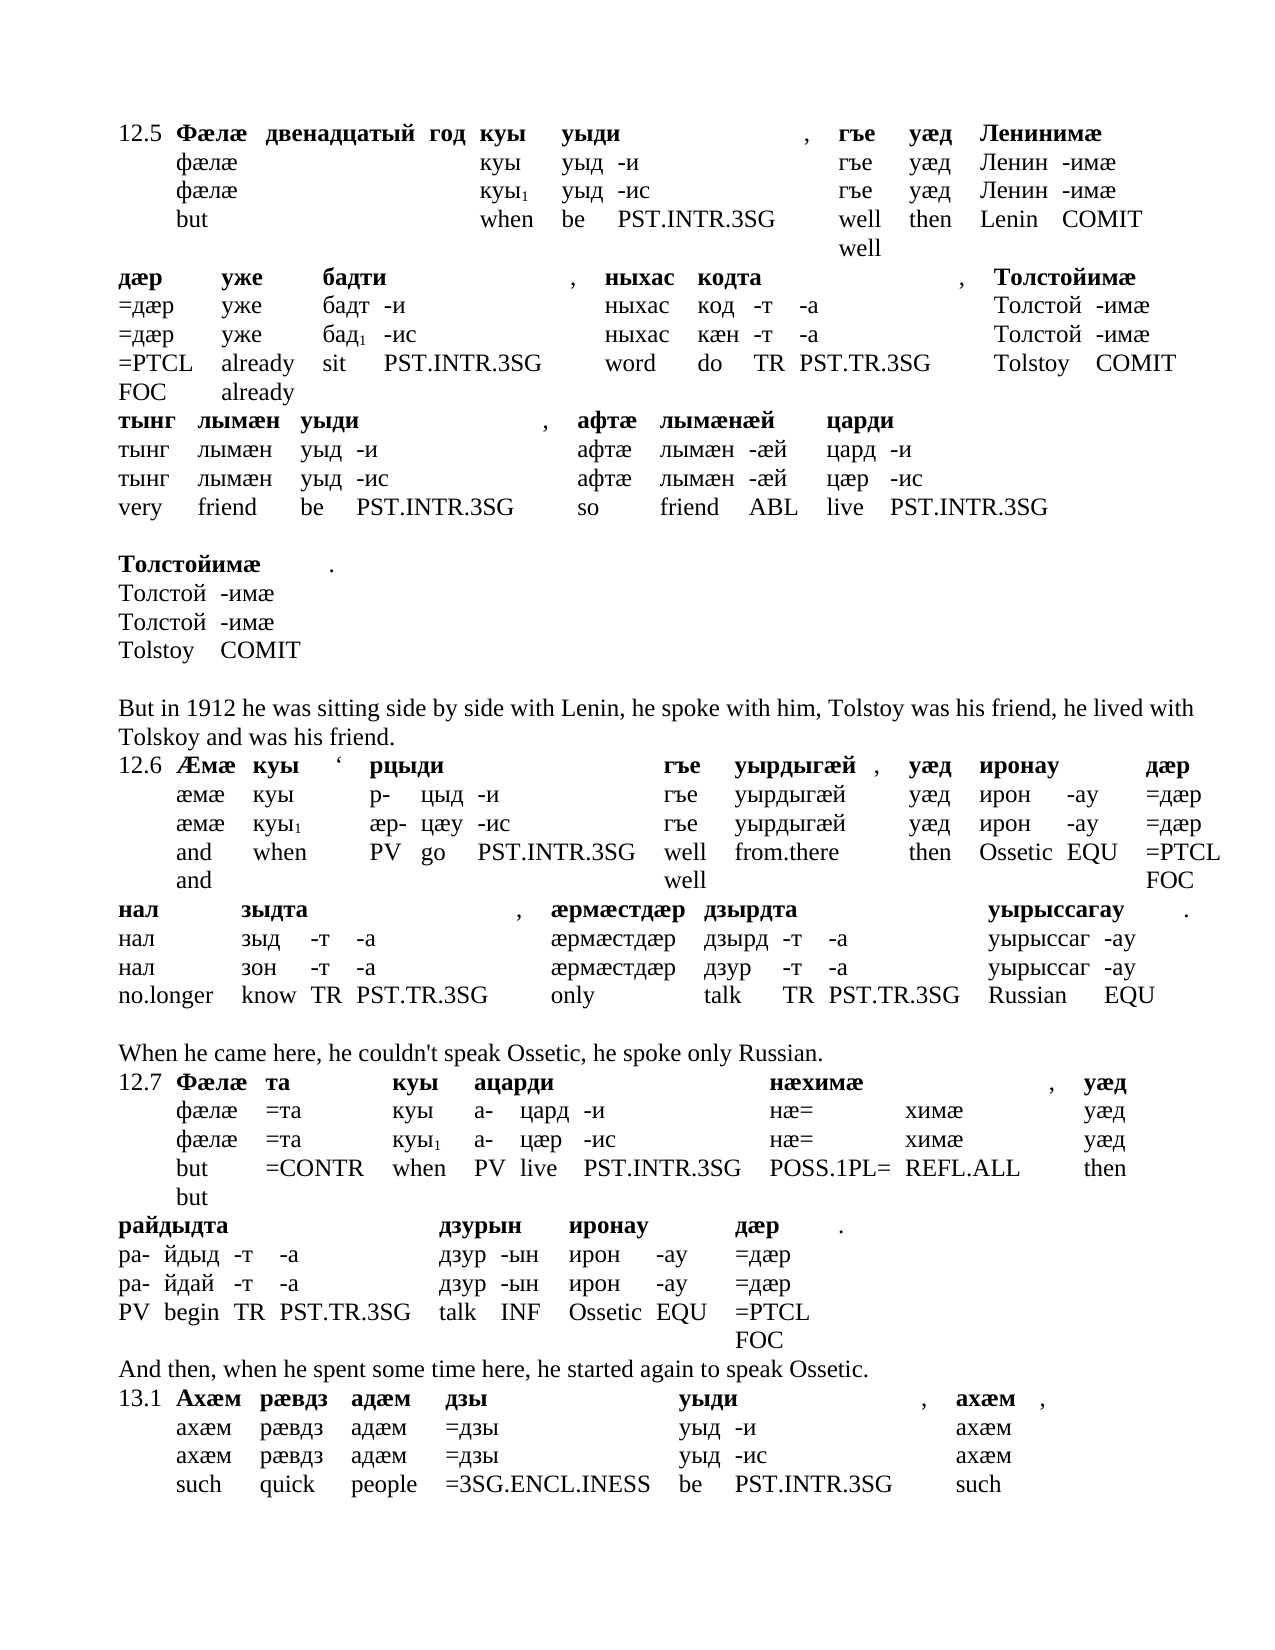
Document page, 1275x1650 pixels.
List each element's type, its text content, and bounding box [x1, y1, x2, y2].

text цыд [421, 779, 464, 808]
text very [118, 492, 169, 521]
text . [838, 1211, 859, 1239]
text friend [197, 492, 272, 521]
text лымæн [659, 463, 735, 492]
text -ау [656, 1239, 707, 1268]
text Толстой [118, 607, 206, 636]
text зыдта [241, 894, 502, 923]
text ра- [118, 1239, 150, 1268]
text фæлæ [176, 1124, 238, 1153]
text -æй [749, 434, 799, 463]
text PST.INTR.3SG [617, 204, 776, 233]
text ирон [979, 779, 1053, 808]
text -т [233, 1268, 266, 1297]
text COMIT [1096, 348, 1176, 377]
text -т [753, 291, 785, 319]
text æр- [369, 808, 407, 837]
text live [520, 1153, 569, 1182]
text химæ [905, 1124, 1021, 1153]
text зыд [241, 923, 297, 952]
text уæд [909, 147, 952, 176]
text 12.6 [118, 751, 162, 779]
text Russian [988, 981, 1090, 1009]
text уже [221, 319, 295, 348]
text -ау [656, 1268, 707, 1297]
text -ис [384, 319, 542, 348]
text PV [118, 1297, 150, 1326]
text Толстой [993, 319, 1082, 348]
text ахæм [956, 1412, 1012, 1441]
text =та [265, 1124, 364, 1153]
text then [1083, 1153, 1127, 1182]
text Tolstoy [118, 636, 206, 664]
text =PTCL [1146, 837, 1221, 866]
text уырдыгæй [734, 779, 846, 808]
text , [542, 406, 563, 434]
text =дзы [445, 1412, 651, 1441]
text уырыссагау [988, 894, 1169, 923]
text цард [826, 434, 876, 463]
text =дæр [735, 1239, 810, 1268]
text цæр [520, 1124, 569, 1153]
text PST.TR.3SG [799, 348, 931, 377]
text 12.5 [118, 118, 162, 147]
text дзур [439, 1268, 487, 1297]
text -а [356, 952, 488, 981]
text адæм [351, 1383, 431, 1412]
text гъе [838, 118, 895, 147]
text ‘ [334, 751, 356, 779]
text PST.INTR.3SG [734, 1469, 893, 1498]
text talk [439, 1297, 487, 1326]
text æмæ [176, 779, 225, 808]
text -и [477, 779, 636, 808]
text , [570, 262, 591, 291]
text PST.TR.3SG [356, 981, 488, 1009]
text , [1049, 1067, 1070, 1096]
text Толстой [993, 291, 1082, 319]
text дзур [439, 1239, 487, 1268]
text нæхимæ [769, 1067, 1035, 1096]
text куы [253, 751, 321, 779]
text нал [118, 923, 213, 952]
text рцыди [369, 751, 650, 779]
text -ис [356, 463, 514, 492]
text already [221, 377, 308, 406]
text куы [479, 147, 534, 176]
text уæд [909, 118, 966, 147]
text PST.INTR.3SG [477, 837, 636, 866]
text Ленин [980, 147, 1048, 176]
text Толстойимæ [993, 262, 1190, 291]
text TR [233, 1297, 266, 1326]
text PST.TR.3SG [279, 1297, 411, 1326]
text -и [617, 147, 776, 176]
text . [1183, 894, 1204, 923]
text æрмæстдæр [551, 952, 676, 981]
text -ис [583, 1124, 742, 1153]
text such [176, 1469, 232, 1498]
text , [921, 1383, 942, 1412]
text -ис [890, 463, 1048, 492]
text and [176, 837, 225, 866]
text афтæ [577, 434, 632, 463]
text уæд [1083, 1096, 1127, 1124]
text Æмæ [176, 751, 239, 779]
text бад1 [322, 319, 370, 348]
text -т [233, 1239, 266, 1268]
text кæн [697, 319, 739, 348]
text Фæлæ [176, 1067, 252, 1096]
text гъе [663, 751, 721, 779]
text 12.7 [118, 1067, 162, 1096]
text зон [241, 952, 297, 981]
text PST.INTR.3SG [356, 492, 514, 521]
text when [392, 1153, 446, 1182]
text -ау [1067, 779, 1118, 808]
text куы [479, 118, 548, 147]
text уæд [908, 808, 952, 837]
text quick [259, 1469, 323, 1498]
text such [956, 1469, 1012, 1498]
text ирон [979, 808, 1053, 837]
text царди [826, 406, 1062, 434]
text -а [799, 291, 931, 319]
text р- [369, 779, 407, 808]
text рæвдз [259, 1412, 323, 1441]
text гъе [838, 176, 881, 204]
text PST.TR.3SG [828, 981, 960, 1009]
text COMIT [220, 636, 301, 664]
text уæд [909, 176, 952, 204]
text -а [279, 1268, 411, 1297]
text FOC [735, 1326, 824, 1354]
text =дæр [1146, 779, 1221, 808]
text -и [583, 1096, 742, 1124]
text ахæм [956, 1441, 1012, 1469]
text ABL [749, 492, 799, 521]
text рæвдз [259, 1441, 323, 1469]
text тынг [118, 434, 169, 463]
text -т [310, 952, 342, 981]
text =CONTR [265, 1153, 364, 1182]
text well [663, 866, 721, 894]
text well [838, 204, 881, 233]
text -имæ [220, 607, 301, 636]
text then [909, 204, 952, 233]
text -имæ [1062, 147, 1142, 176]
text from.there [734, 837, 846, 866]
text ахæм [176, 1441, 232, 1469]
text Ленинимæ [980, 118, 1156, 147]
text дзырд [704, 923, 769, 952]
text When he came here, he couldn't speak Ossetic, he spoke only Russian. [118, 1038, 1249, 1067]
text when [479, 204, 534, 233]
text ахæм [956, 1383, 1026, 1412]
text лымæн [197, 406, 286, 434]
text PST.INTR.3SG [384, 348, 542, 377]
text EQU [1104, 981, 1155, 1009]
text Lenin [980, 204, 1048, 233]
text -ау [1104, 923, 1155, 952]
text дæр [1146, 751, 1235, 779]
text begin [164, 1297, 220, 1326]
text адæм [351, 1412, 417, 1441]
text Tolstoy [993, 348, 1082, 377]
text афтæ [577, 463, 632, 492]
text уырдыгæй [734, 751, 860, 779]
text well [663, 837, 707, 866]
text уже [221, 291, 295, 319]
text ныхас [604, 262, 683, 291]
text people [351, 1469, 417, 1498]
text sit [322, 348, 370, 377]
text live [826, 492, 876, 521]
text гъе [663, 808, 707, 837]
text ныхас [604, 319, 669, 348]
text цæр [826, 463, 876, 492]
text EQU [656, 1297, 707, 1326]
text уыд [561, 176, 603, 204]
text -ау [1104, 952, 1155, 981]
text дзур [704, 952, 769, 981]
text -а [799, 319, 931, 348]
text уæд [908, 779, 952, 808]
text and [176, 866, 239, 894]
text рæвдз [259, 1383, 337, 1412]
text then [908, 837, 952, 866]
text be [679, 1469, 721, 1498]
text уыд [561, 147, 603, 176]
text Ахæм [176, 1383, 246, 1412]
text -æй [749, 463, 799, 492]
text нæ= [769, 1124, 891, 1153]
text уæд [1083, 1124, 1127, 1153]
text Ossetic [568, 1297, 642, 1326]
text куы1 [479, 176, 534, 204]
text -а [828, 952, 960, 981]
text куы1 [253, 808, 307, 837]
text год [429, 118, 466, 147]
text дæр [735, 1211, 824, 1239]
text цард [520, 1096, 569, 1124]
text , [959, 262, 980, 291]
text do [697, 348, 739, 377]
text POSS.1PL= [769, 1153, 891, 1182]
text but [176, 1182, 252, 1211]
text -и [356, 434, 514, 463]
text =PTCL [118, 348, 193, 377]
text -и [384, 291, 542, 319]
text PV [369, 837, 407, 866]
text двенадцатый [265, 118, 415, 147]
text -т [782, 923, 814, 952]
text дзы [445, 1383, 665, 1412]
text уыд [679, 1412, 721, 1441]
text =дæр [735, 1268, 810, 1297]
text йдыд [164, 1239, 220, 1268]
text -ын [500, 1268, 541, 1297]
text код [697, 291, 739, 319]
text нал [118, 894, 227, 923]
text -а [356, 923, 488, 952]
text ахæм [176, 1412, 232, 1441]
text =PTCL [735, 1297, 810, 1326]
text бадти [322, 262, 556, 291]
text лымæн [659, 434, 735, 463]
text only [551, 981, 676, 1009]
text лымæнæй [659, 406, 813, 434]
text -и [734, 1412, 893, 1441]
text 13.1 [118, 1383, 162, 1412]
text PV [474, 1153, 506, 1182]
text уырыссаг [988, 952, 1090, 981]
text =дæр [118, 291, 193, 319]
text =та [265, 1096, 364, 1124]
text no.longer [118, 981, 213, 1009]
text ныхас [604, 291, 669, 319]
text -и [890, 434, 1048, 463]
text FOC [118, 377, 207, 406]
text PST.INTR.3SG [890, 492, 1048, 521]
text -ис [617, 176, 776, 204]
text COMIT [1062, 204, 1142, 233]
text -ис [734, 1441, 893, 1469]
text -имæ [1062, 176, 1142, 204]
text already [221, 348, 295, 377]
text be [561, 204, 603, 233]
text , [803, 118, 824, 147]
text уырдыгæй [734, 808, 846, 837]
text дæр [118, 262, 207, 291]
text be [300, 492, 342, 521]
text word [604, 348, 669, 377]
text нал [118, 952, 213, 981]
text та [265, 1067, 378, 1096]
text йдай [164, 1268, 220, 1297]
text куы [253, 779, 307, 808]
text =дæр [118, 319, 193, 348]
text а- [474, 1096, 506, 1124]
text well [838, 233, 895, 262]
text go [421, 837, 464, 866]
text Ленин [980, 176, 1048, 204]
text иронау [979, 751, 1132, 779]
text -а [279, 1239, 411, 1268]
text -ау [1067, 808, 1118, 837]
text -имæ [1096, 291, 1176, 319]
text адæм [351, 1441, 417, 1469]
text уырыссаг [988, 923, 1090, 952]
text when [253, 837, 307, 866]
text but [176, 204, 238, 233]
text уæд [908, 751, 965, 779]
text -имæ [1096, 319, 1176, 348]
text гъе [663, 779, 707, 808]
text цæу [421, 808, 464, 837]
text уыди [679, 1383, 907, 1412]
text гъе [838, 147, 881, 176]
text -ис [477, 808, 636, 837]
text And then, when he spent some time here, he started again to speak Ossetic. [118, 1354, 1249, 1383]
text =дæр [1146, 808, 1221, 837]
text бадт [322, 291, 370, 319]
text friend [659, 492, 735, 521]
text фæлæ [176, 147, 238, 176]
text =дзы [445, 1441, 651, 1469]
text тынг [118, 406, 183, 434]
text нæ= [769, 1096, 891, 1124]
text фæлæ [176, 1096, 238, 1124]
text лымæн [197, 463, 272, 492]
text =3SG.ENCL.INESS [445, 1469, 651, 1498]
text афтæ [577, 406, 646, 434]
text æмæ [176, 808, 225, 837]
text but [176, 1153, 238, 1182]
text -а [828, 923, 960, 952]
text But in 1912 he was sitting side by side with Lenin, he spoke with him, Tolstoy was his friend, he lived with Tolskoy and was his friend. [118, 693, 1249, 751]
text химæ [905, 1096, 1021, 1124]
text иронау [568, 1211, 721, 1239]
text EQU [1067, 837, 1118, 866]
text -т [782, 952, 814, 981]
text so [577, 492, 632, 521]
text -имæ [220, 578, 301, 607]
text , [516, 894, 537, 923]
text -т [310, 923, 342, 952]
text , [874, 751, 895, 779]
text а- [474, 1124, 506, 1153]
text , [1039, 1383, 1060, 1412]
text уыд [679, 1441, 721, 1469]
text райдыдта [118, 1211, 425, 1239]
text кодта [697, 262, 945, 291]
text æрмæстдæр [551, 894, 690, 923]
text talk [704, 981, 769, 1009]
text Фæлæ [176, 118, 252, 147]
text Ossetic [979, 837, 1053, 866]
text PST.INTR.3SG [583, 1153, 742, 1182]
text фæлæ [176, 176, 238, 204]
text . [328, 549, 349, 578]
text TR [310, 981, 342, 1009]
text ра- [118, 1268, 150, 1297]
text тынг [118, 463, 169, 492]
text Толстойимæ [118, 549, 314, 578]
text Толстой [118, 578, 206, 607]
text куы1 [392, 1124, 446, 1153]
text уыд [300, 463, 342, 492]
text FOC [1146, 866, 1235, 894]
text лымæн [197, 434, 272, 463]
text уыди [561, 118, 790, 147]
text INF [500, 1297, 541, 1326]
text уæд [1083, 1067, 1141, 1096]
text REFL.ALL [905, 1153, 1021, 1182]
text ирон [568, 1268, 642, 1297]
text уыд [300, 434, 342, 463]
text куы [392, 1096, 446, 1124]
text know [241, 981, 297, 1009]
text уже [221, 262, 308, 291]
text -ын [500, 1239, 541, 1268]
text ирон [568, 1239, 642, 1268]
text æрмæстдæр [551, 923, 676, 952]
text TR [782, 981, 814, 1009]
text ацарди [474, 1067, 756, 1096]
text уыди [300, 406, 528, 434]
text TR [753, 348, 785, 377]
text дзырдта [704, 894, 974, 923]
text куы [392, 1067, 460, 1096]
text -т [753, 319, 785, 348]
text дзурын [439, 1211, 555, 1239]
